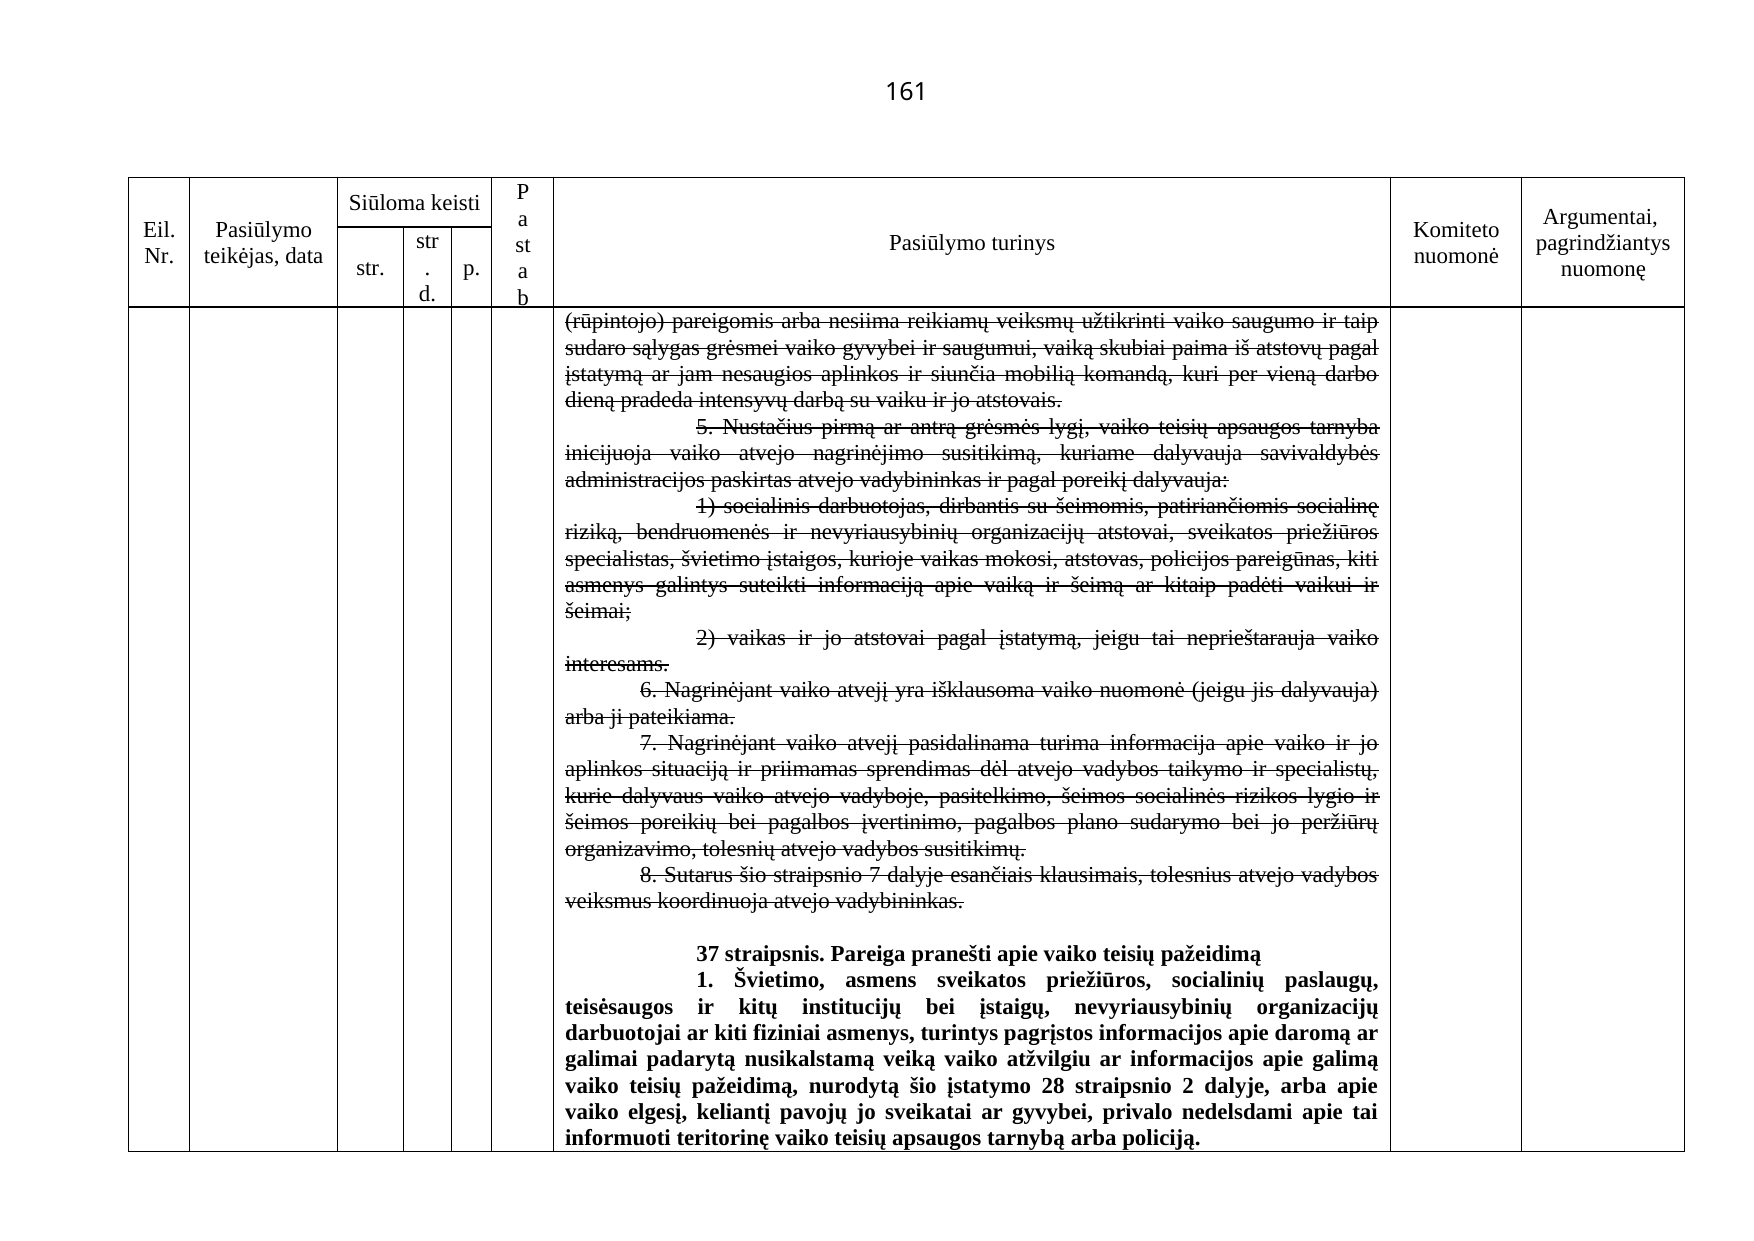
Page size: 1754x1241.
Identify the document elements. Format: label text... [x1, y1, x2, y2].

table_header Komiteto nuomonė [1391, 178, 1521, 306]
table_header Pasiūlymo teikėjas, data [190, 178, 337, 306]
table_cell (rūpintojo) pareigomis arba nesiima reikiamų veiksmų užtikrinti vaiko saugumo ir taip sudaro sąlygas grėsmei vaiko gyvybei ir saugumui, vaiką skubiai paima iš atstovų pagal įstatymą ar jam nesaugios aplinkos ir siunčia mobilią komandą, kuri per vieną darbo dieną pradeda intensyvų darbą su vaiku ir jo atstovais. 5. Nustačius pirmą ar antrą grėsmės lygį, vaiko teisių apsaugos tarnyba inicijuoja vaiko atvejo nagrinėjimo susitikimą, kuriame dalyvauja savivaldybės administracijos paskirtas atvejo vadybininkas ir pagal poreikį dalyvauja: 1) socialinis darbuotojas, dirbantis su šeimomis, patiriančiomis socialinę riziką, bendruomenės ir nevyriausybinių organizacijų atstovai, sveikatos priežiūros specialistas, švietimo įstaigos, kurioje vaikas mokosi, atstovas, policijos pareigūnas, kiti asmenys galintys suteikti informaciją apie vaiką ir šeimą ar kitaip padėti vaikui ir šeimai; 2) vaikas ir jo atstovai pagal įstatymą, jeigu tai neprieštarauja vaiko interesams. 6. Nagrinėjant vaiko atvejį yra išklausoma vaiko nuomonė (jeigu jis dalyvauja) arba ji pateikiama. 7. Nagrinėjant vaiko atvejį pasidalinama turima informacija apie vaiko ir jo aplinkos situaciją ir priimamas sprendimas dėl atvejo vadybos taikymo ir specialistų, kurie dalyvaus vaiko atvejo vadyboje, pasitelkimo, šeimos socialinės rizikos lygio ir šeimos poreikių bei pagalbos įvertinimo, pagalbos plano sudarymo bei jo peržiūrų organizavimo, tolesnių atvejo vadybos susitikimų. 8. Sutarus šio straipsnio 7 dalyje esančiais klausimais, tolesnius atvejo vadybos veiksmus koordinuoja atvejo vadybininkas. 37 straipsnis. Pareiga pranešti apie vaiko teisių pažeidimą 1. Švietimo, asmens sveikatos priežiūros, socialinių paslaugų, teisėsaugos ir kitų institucijų bei įstaigų, nevyriausybinių organizacijų darbuotojai ar kiti fiziniai asmenys, turintys pagrįstos informacijos apie daromą ar galimai padarytą nusikalstamą veiką vaiko atžvilgiu ar informacijos apie galimą vaiko teisių pažeidimą, nurodytą šio įstatymo 28 straipsnio 2 dalyje, arba apie vaiko elgesį, keliantį pavojų jo sveikatai ar gyvybei, privalo nedelsdami apie tai informuoti teritorinę vaiko teisių apsaugos tarnybą arba policiją. [554, 308, 1390, 1151]
table_header Siūloma keisti [338, 178, 491, 226]
table_cell [404, 308, 451, 1151]
table_header Pasiūlymo turinys [554, 178, 1390, 306]
table_cell [1522, 308, 1684, 1151]
table_cell str. d. [404, 228, 451, 306]
table_cell [129, 308, 189, 1151]
table_cell [338, 308, 403, 1151]
table_cell [190, 308, 337, 1151]
table_cell [1391, 308, 1521, 1151]
table_header Pastabos [492, 178, 553, 306]
table_header Eil. Nr. [129, 178, 189, 306]
table_cell str. [338, 228, 403, 306]
table_cell [452, 308, 491, 1151]
table_header Argumentai, pagrindžiantys nuomonę [1522, 178, 1684, 306]
table_cell p. [452, 228, 491, 306]
table_cell [492, 308, 553, 1151]
